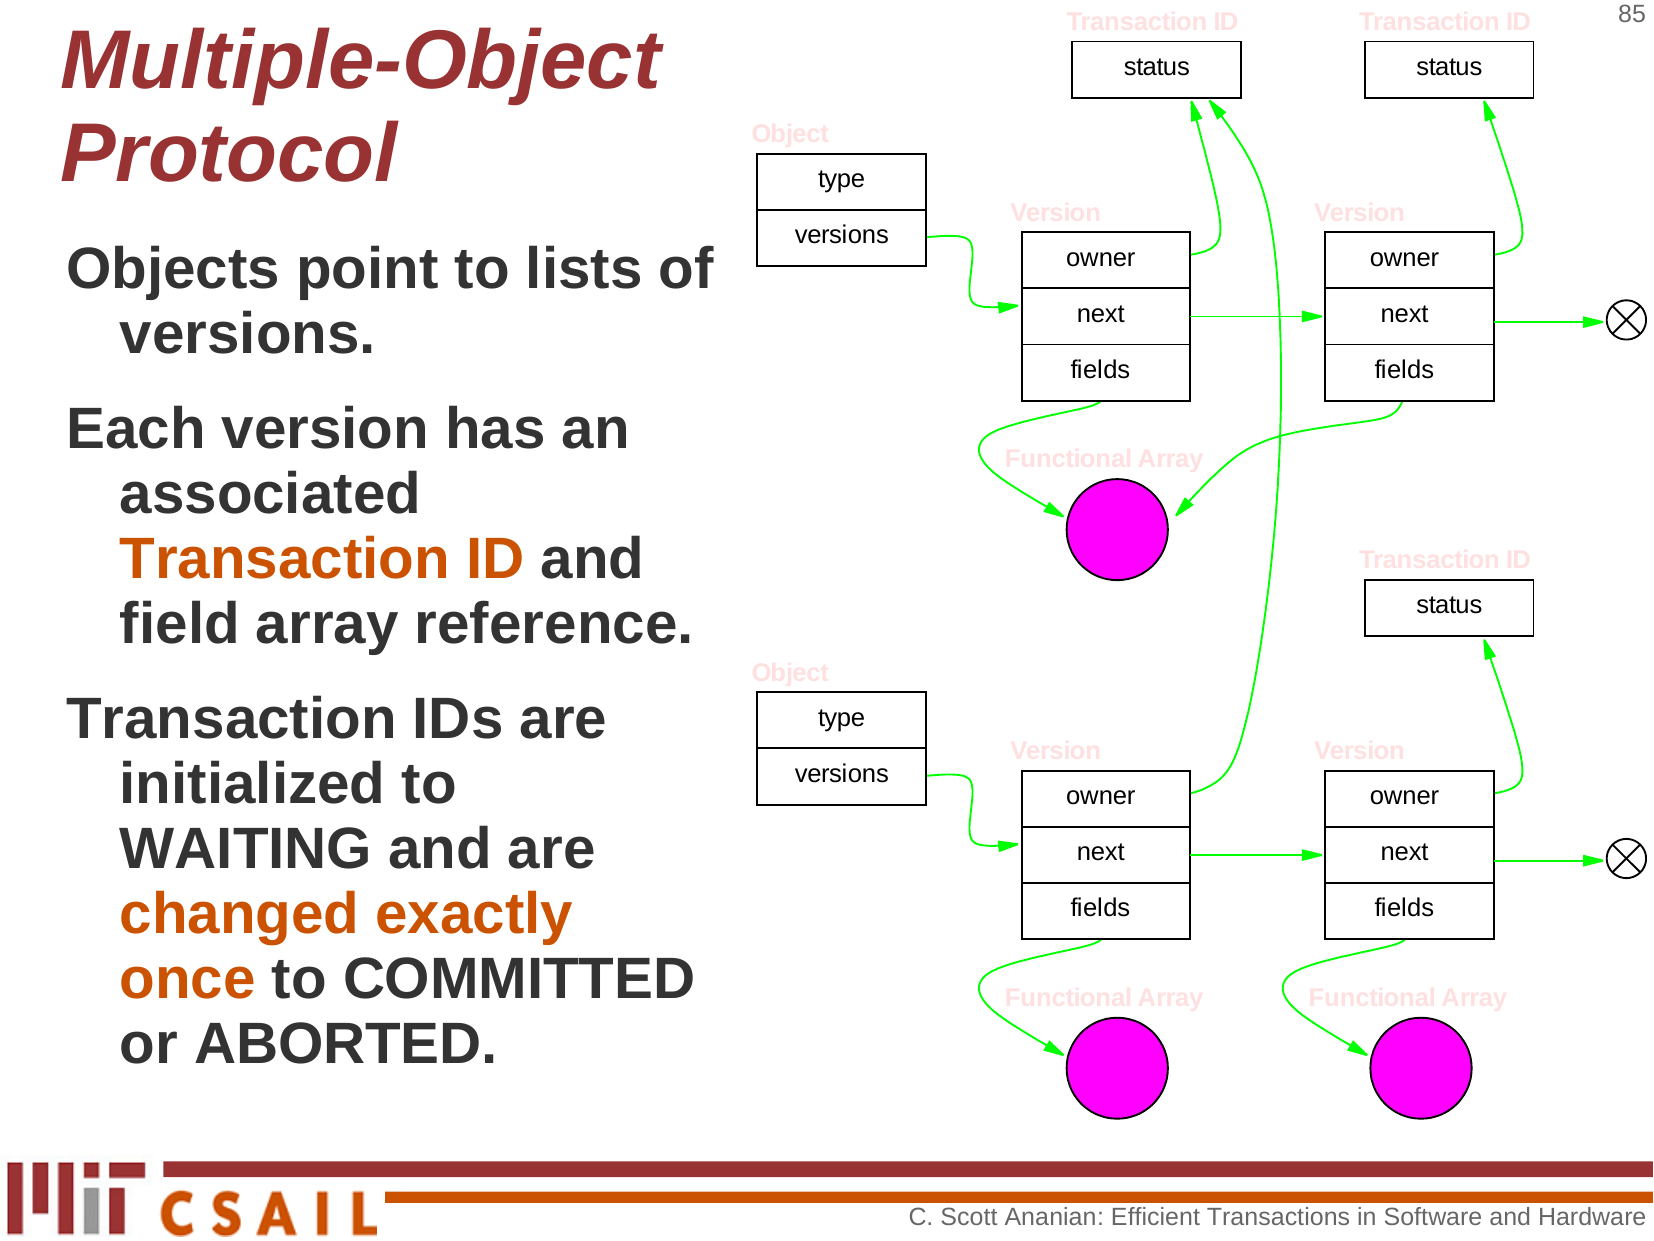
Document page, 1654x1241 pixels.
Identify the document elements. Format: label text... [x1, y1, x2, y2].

list Objects point to lists of versions. Each version has an associated Transaction ID and field array reference. Transaction IDs are initialized to WAITING and are changed exactly once to COMMITTED or ABORTED. [48, 235, 726, 1124]
title Multiple-Object Protocol [60, 0, 708, 214]
picture [0, 1155, 377, 1237]
picture [743, 0, 1653, 1126]
